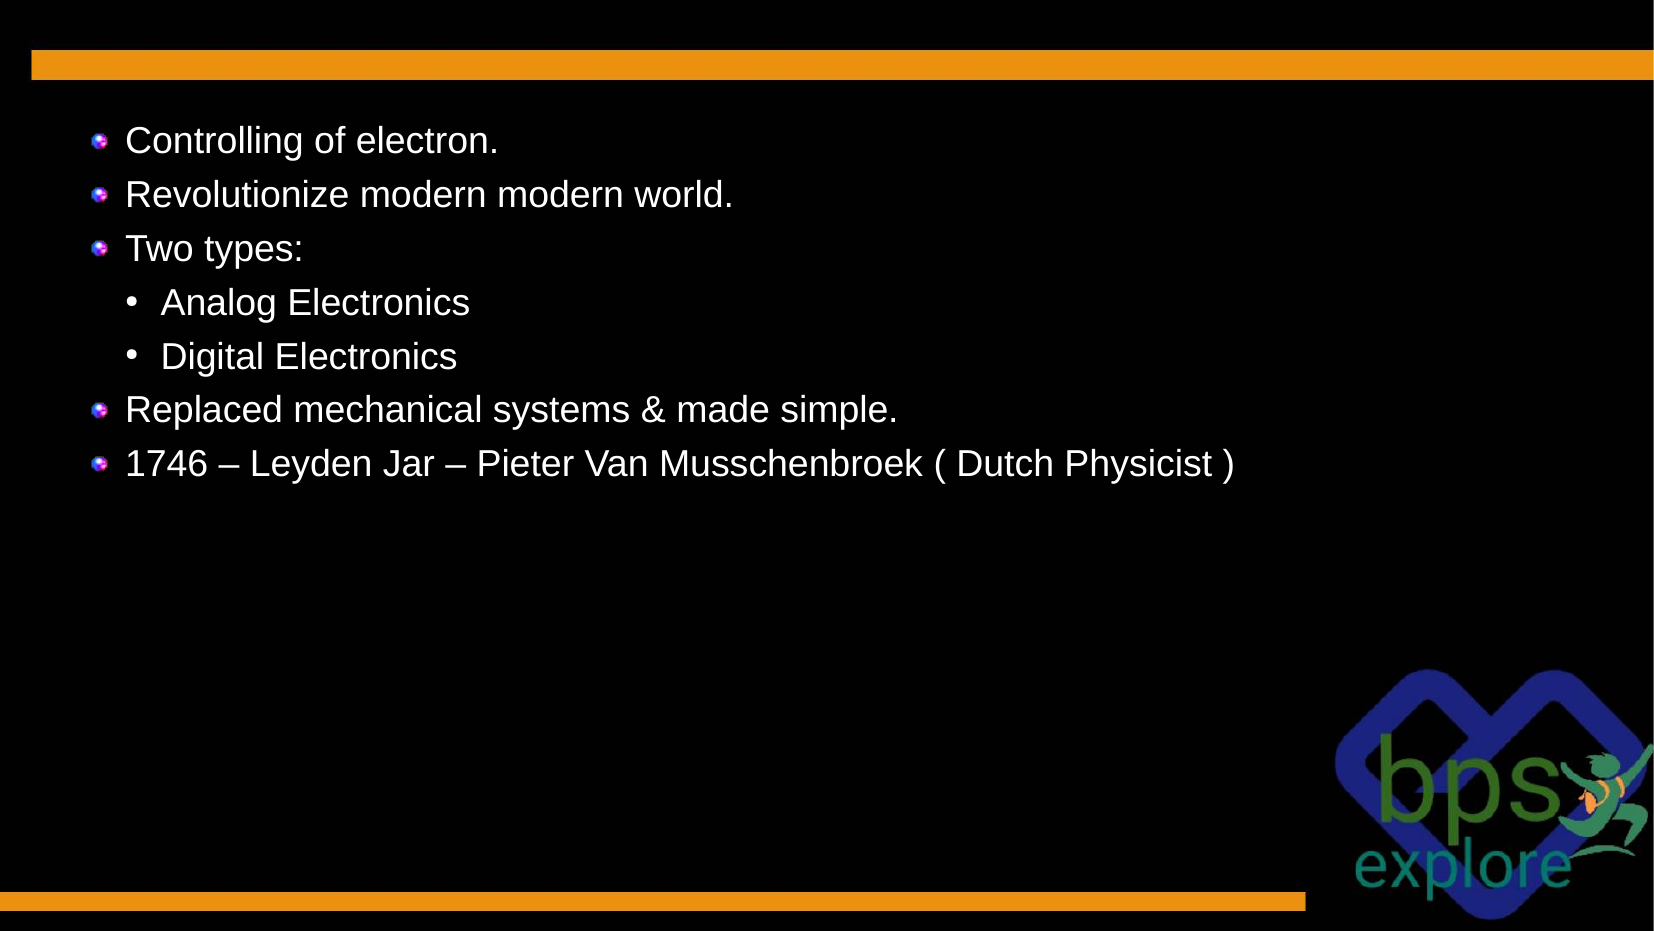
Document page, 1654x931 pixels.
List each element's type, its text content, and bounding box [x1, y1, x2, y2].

text_box Controlling of electron. Revolutionize modern modern world. Two types: Analog Electronics Digital Electronics Replaced mechanical systems & made simple. 1746 – Leyden Jar – Pieter Van Musschenbroek ( Dutch Physicist ) [75, 112, 1351, 826]
picture [0, 0, 1654, 931]
